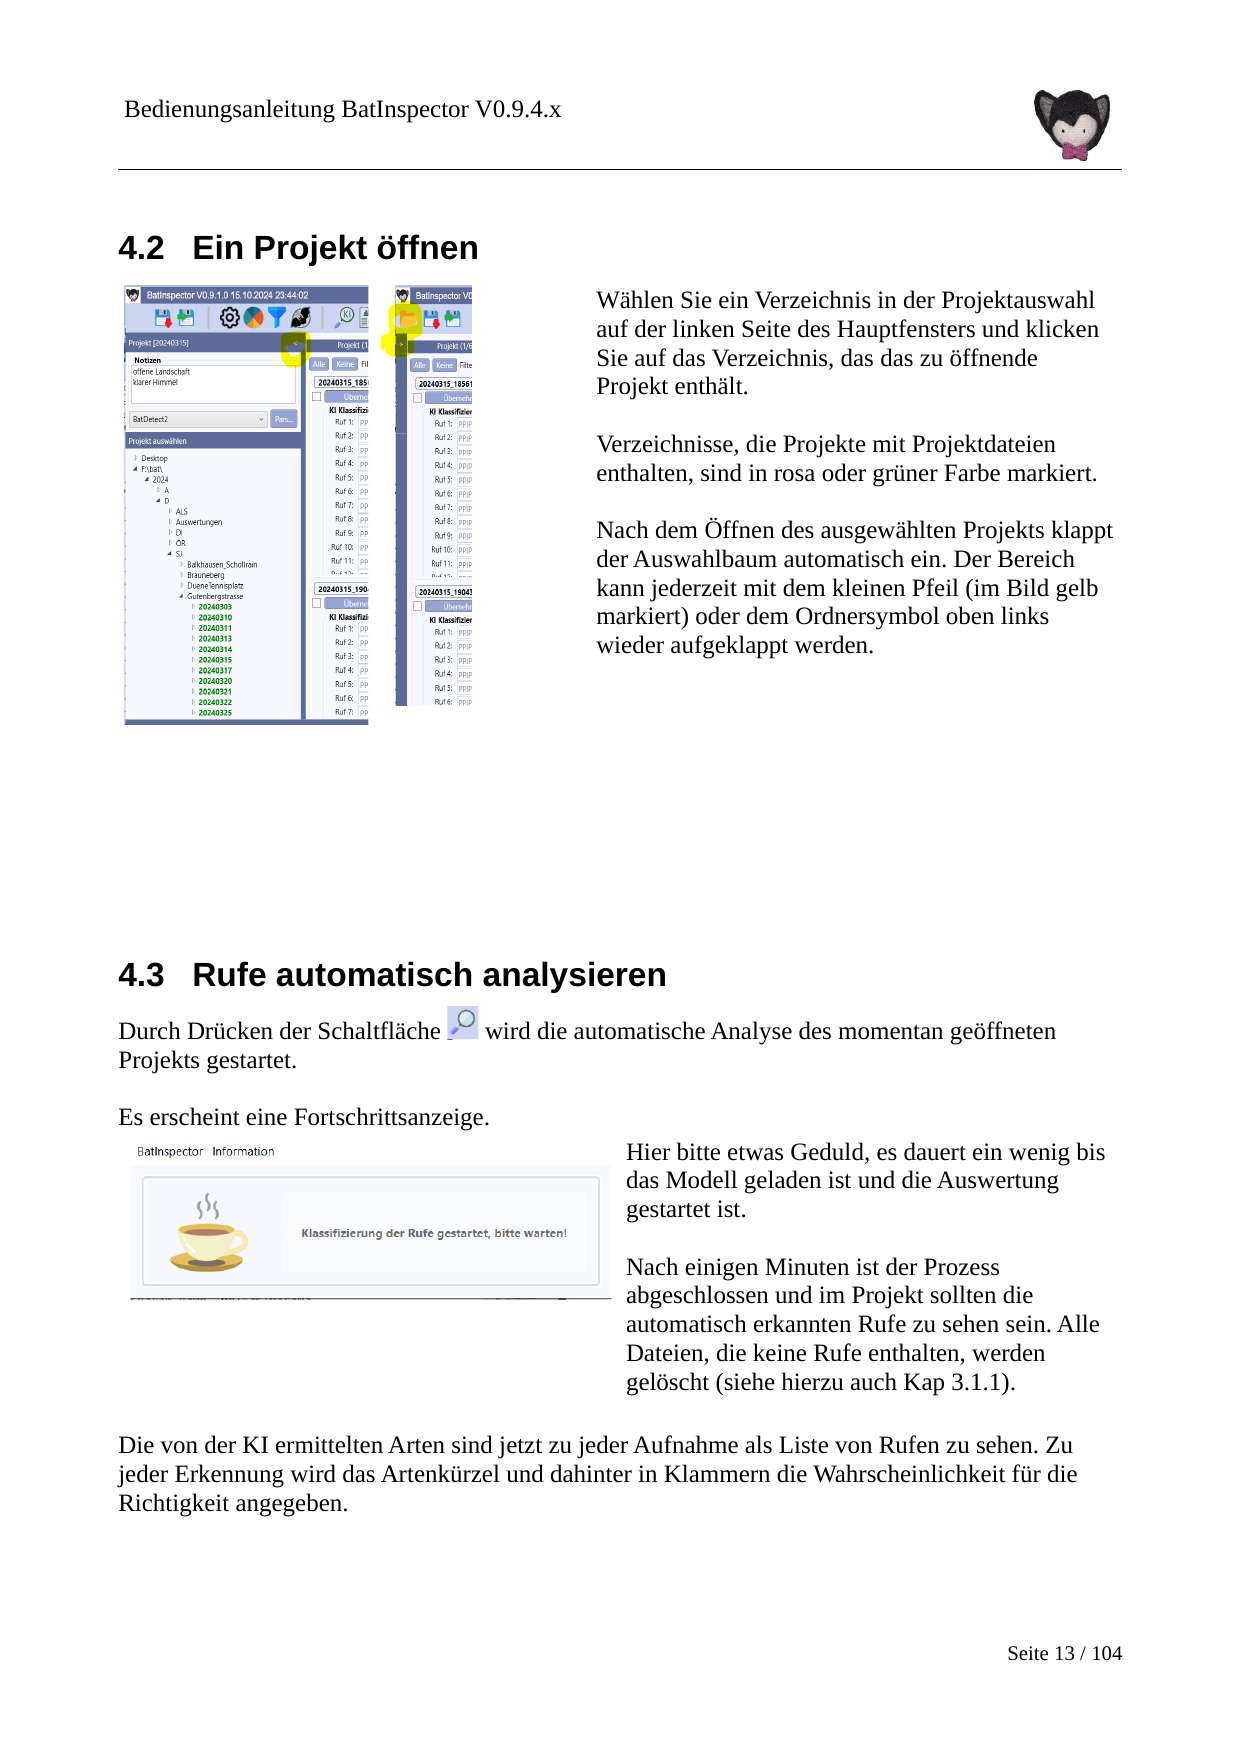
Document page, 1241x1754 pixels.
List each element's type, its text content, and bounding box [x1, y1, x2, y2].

subtitle Ein Projekt öffnen [118, 228, 1122, 267]
picture [123, 285, 369, 725]
text Durch Drücken der Schaltfläche wird die automatische Analyse des momentan geöffneten Projekts gestartet. [118, 1006, 1122, 1074]
picture [447, 1006, 479, 1040]
table_header [118, 279, 590, 905]
table_header Wählen Sie ein Verzeichnis in der Projektauswahl auf der linken Seite des Hauptfensters und klicken Sie auf das Verzeichnis, das das zu öffnende Projekt enthält. Verzeichnisse, die Projekte mit Projektdateien enthalten, sind in rosa oder grüner Farbe markiert. Nach dem Öffnen des ausgewählten Projekts klappt der Auswahlbaum automatisch ein. Der Bereich kann jederzeit mit dem kleinen Pfeil (im Bild gelb markiert) oder dem Ordnersymbol oben links wieder aufgeklappt werden. [590, 279, 1122, 905]
text Die von der KI ermittelten Arten sind jetzt zu jeder Aufnahme als Liste von Rufen zu sehen. Zu jeder Erkennung wird das Artenkürzel und dahinter in Klammern die Wahrscheinlichkeit für die Richtigkeit angegeben. [118, 1430, 1122, 1516]
subtitle Rufe automatisch analysieren [118, 955, 1122, 993]
table_header [118, 1131, 620, 1401]
picture [380, 285, 472, 696]
picture [130, 1136, 612, 1300]
text Es erscheint eine Fortschrittsanzeige. [118, 1102, 1122, 1131]
table_header Hier bitte etwas Geduld, es dauert ein wenig bis das Modell geladen ist und die Auswertung gestartet ist. Nach einigen Minuten ist der Prozess abgeschlossen und im Projekt sollten die automatisch erkannten Rufe zu sehen sein. Alle Dateien, die keine Rufe enthalten, werden gelöscht (siehe hierzu auch Kap 3.1.1). [620, 1131, 1122, 1401]
picture [1030, 80, 1119, 169]
